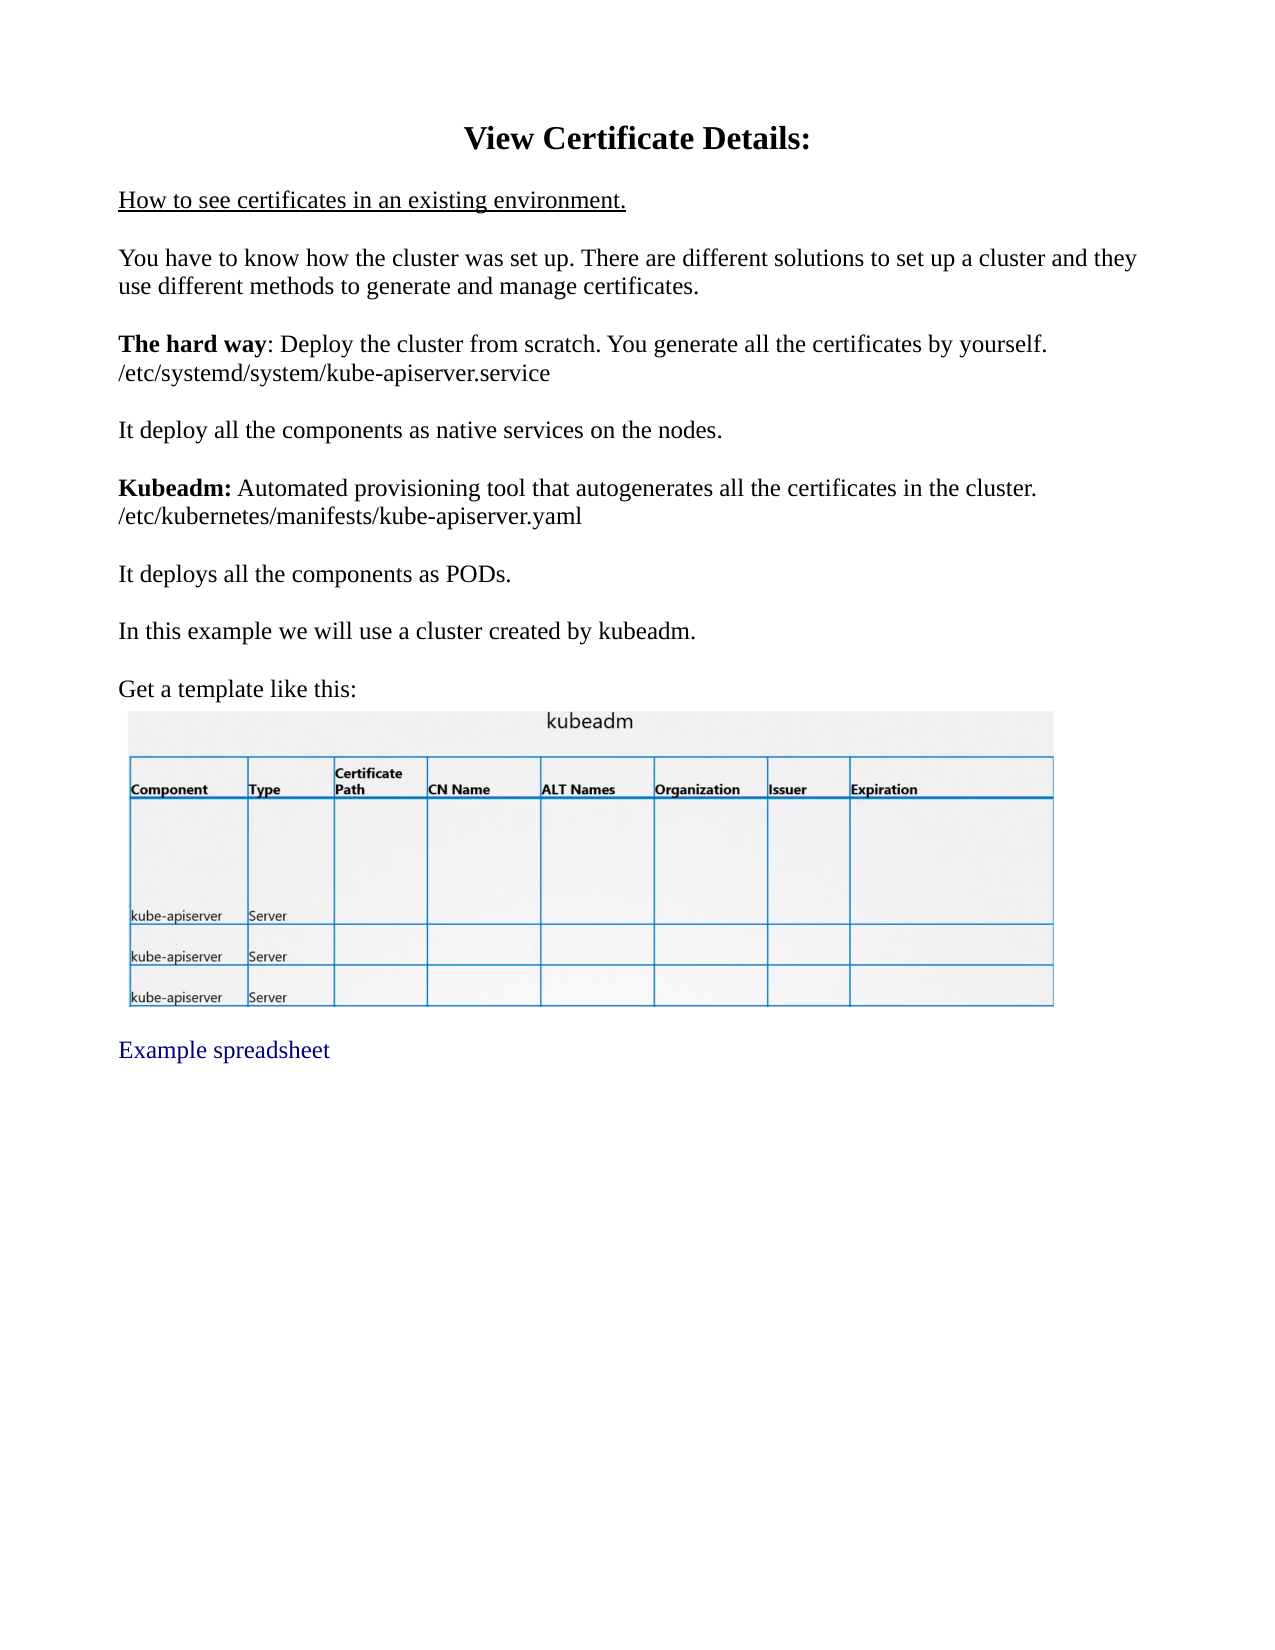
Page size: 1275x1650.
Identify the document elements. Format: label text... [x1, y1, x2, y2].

text It deploy all the components as native services on the nodes. [118, 415, 1157, 444]
text Example spreadsheet [118, 1035, 1157, 1064]
text /etc/kubernetes/manifests/kube-apiserver.yaml [118, 501, 1157, 530]
text /etc/systemd/system/kube-apiserver.service [118, 358, 1157, 386]
text In this example we will use a cluster created by kubeadm. [118, 616, 1157, 645]
text How to see certificates in an existing environment. [118, 185, 1157, 214]
text The hard way: Deploy the cluster from scratch. You generate all the certificates by yourself. [118, 329, 1157, 358]
text Get a template like this: [118, 674, 1157, 703]
text It deploys all the components as PODs. [118, 559, 1157, 588]
text Kubeadm: Automated provisioning tool that autogenerates all the certificates in the cluster. [118, 473, 1157, 501]
text You have to know how the cluster was set up. There are different solutions to set up a cluster and they use different methods to generate and manage certificates. [118, 243, 1157, 300]
picture [127, 711, 1054, 1007]
text View Certificate Details: [118, 118, 1157, 156]
